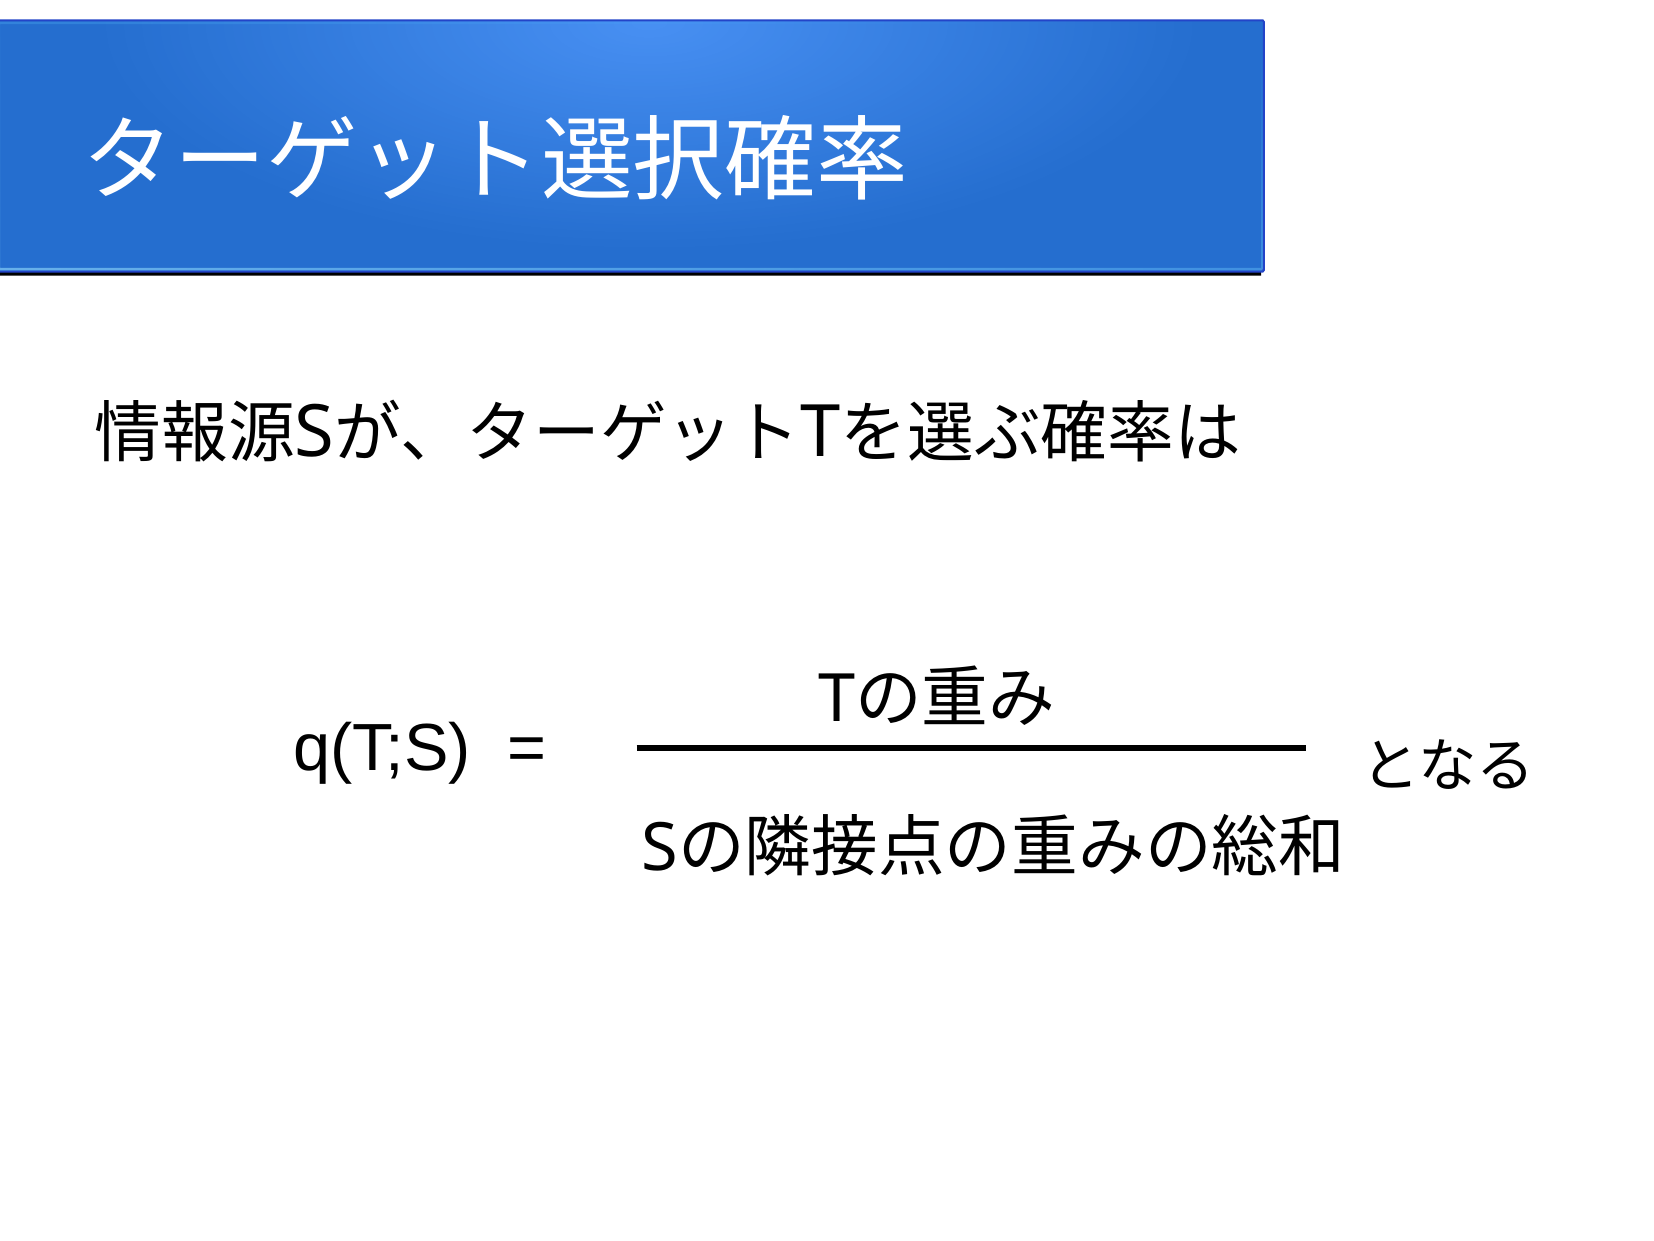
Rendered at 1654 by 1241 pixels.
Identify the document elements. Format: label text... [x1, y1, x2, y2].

text_box となる [1346, 711, 1552, 785]
title ターゲット選択確率 [82, 49, 1250, 257]
text_box Tの重み [803, 636, 1067, 718]
text_box Sの隣接点の重みの総和 [626, 785, 1357, 868]
text_box q(T;S) = [278, 702, 599, 792]
list 情報源Sが、ターゲットTを選ぶ確率は [23, 378, 1479, 1099]
